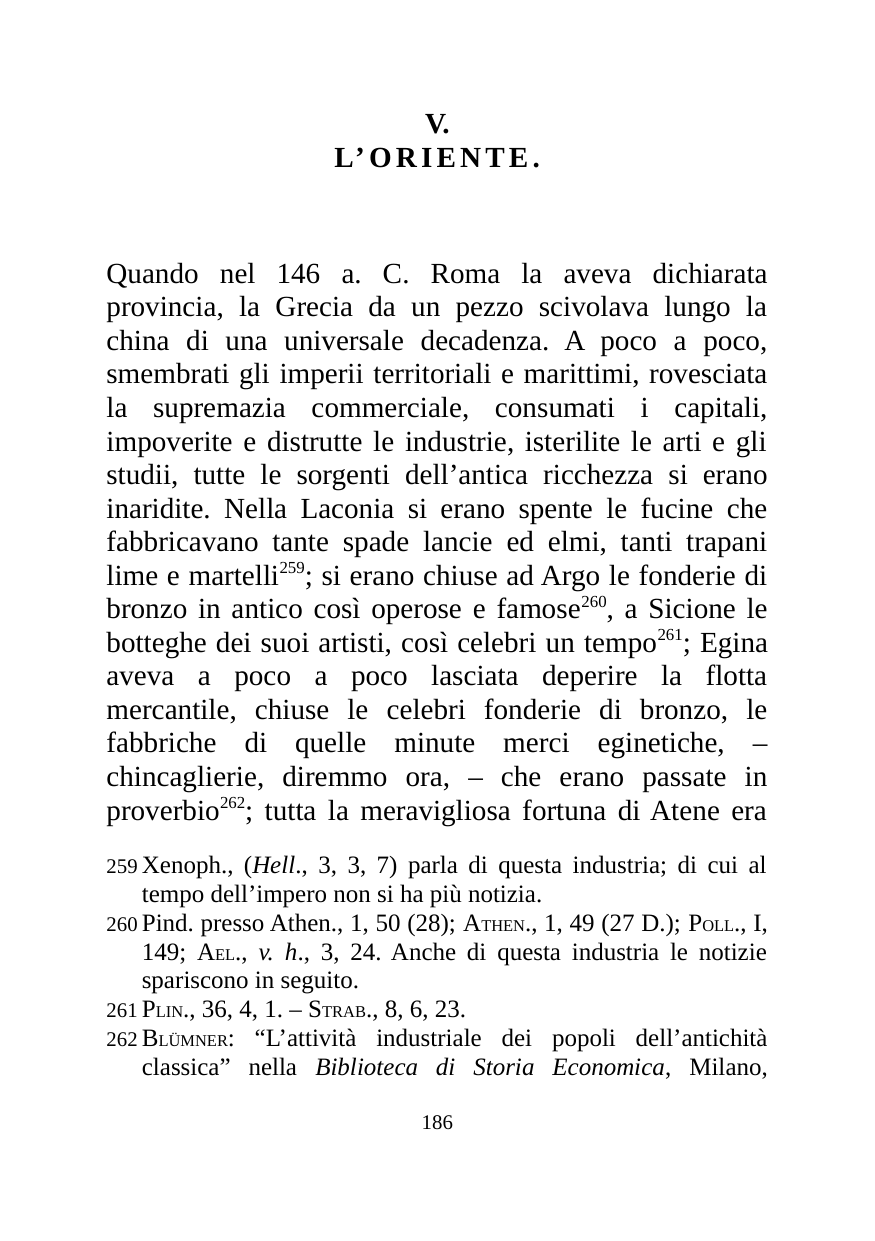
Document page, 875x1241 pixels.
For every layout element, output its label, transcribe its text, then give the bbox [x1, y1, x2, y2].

text Pind. presso Athen., 1, 50 (28); Athen., 1, 49 (27 D.); Poll., I, 149; Ael., v. h., 3, 24. Anche di questa industria le notizie spariscono in seguito. [106, 908, 768, 994]
text Plin., 36, 4, 1. – Strab., 8, 6, 23. [106, 994, 768, 1023]
text Blümner: “L’attività industriale dei popoli dell’antichità classica” nella Biblioteca di Storia Economica, Milano, [106, 1023, 768, 1080]
subtitle V. L’ORIENTE. [106, 106, 768, 173]
text Quando nel 146 a. C. Roma la aveva dichiarata provincia, la Grecia da un pezzo scivolava lungo la china di una universale decadenza. A poco a poco, smembrati gli imperii territoriali e marittimi, rovesciata la supremazia commerciale, consumati i capitali, impoverite e distrutte le industrie, isterilite le arti e gli studii, tutte le sorgenti dell’antica ricchezza si erano inaridite. Nella Laconia si erano spente le fucine che fabbricavano tante spade lancie ed elmi, tanti trapani lime e martelli; si erano chiuse ad Argo le fonderie di bronzo in antico così operose e famose, a Sicione le botteghe dei suoi artisti, così celebri un tempo; Egina aveva a poco a poco lasciata deperire la flotta mercantile, chiuse le celebri fonderie di bronzo, le fabbriche di quelle minute merci eginetiche, – chincaglierie, diremmo ora, – che erano passate in proverbio; tutta la meravigliosa fortuna di Atene era [106, 256, 768, 826]
text Xenoph., (Hell., 3, 3, 7) parla di questa industria; di cui al tempo dell’impero non si ha più notizia. [106, 850, 768, 908]
